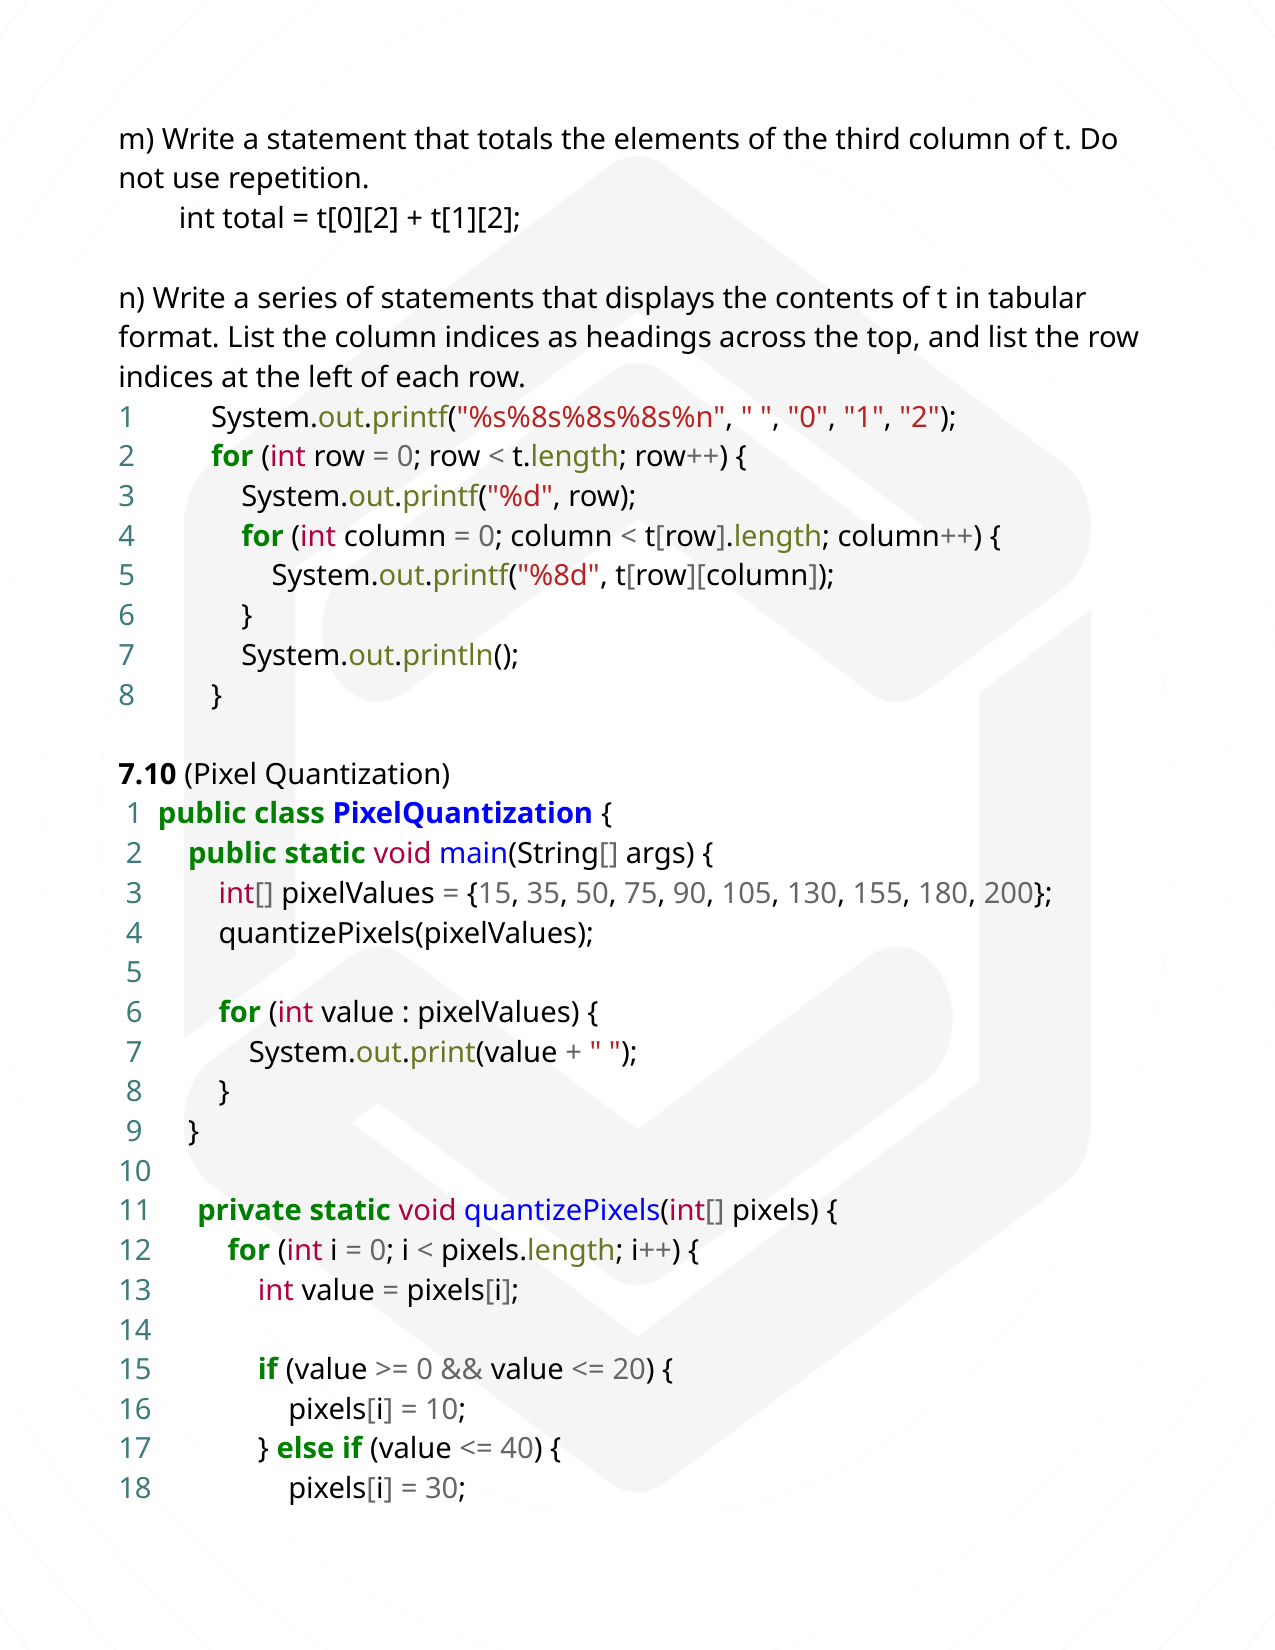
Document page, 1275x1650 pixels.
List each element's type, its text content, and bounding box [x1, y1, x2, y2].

text 8 } [118, 1071, 1157, 1110]
text 6 } [118, 594, 1157, 634]
text 7 System.out.print(value + " "); [118, 1031, 1157, 1071]
text m) Write a statement that totals the elements of the third column of t. Do not use repetition. [118, 118, 1157, 197]
text 11 private static void quantizePixels(int[] pixels) { [118, 1190, 1157, 1229]
text 4 for (int column = 0; column < t[row].length; column++) { [118, 515, 1157, 555]
text 13 int value = pixels[i]; [118, 1269, 1157, 1309]
text 1 public class PixelQuantization { [118, 793, 1157, 832]
text 17 } else if (value <= 40) { [118, 1428, 1157, 1467]
text n) Write a series of statements that displays the contents of t in tabular format. List the column indices as headings across the top, and list the row indices at the left of each row. [118, 277, 1157, 396]
text 2 public static void main(String[] args) { [118, 832, 1157, 872]
text 7.10 (Pixel Quantization) [118, 753, 1157, 793]
text 8 } [118, 674, 1157, 713]
text 18 pixels[i] = 30; [118, 1467, 1157, 1507]
text 5 System.out.printf("%8d", t[row][column]); [118, 555, 1157, 594]
text 9 } [118, 1110, 1157, 1150]
text 4 quantizePixels(pixelValues); [118, 912, 1157, 952]
text 16 pixels[i] = 10; [118, 1388, 1157, 1428]
text 10 [118, 1150, 1157, 1190]
text int total = t[0][2] + t[1][2]; [118, 197, 1157, 237]
text 15 if (value >= 0 && value <= 20) { [118, 1348, 1157, 1388]
text 3 System.out.printf("%d", row); [118, 475, 1157, 515]
text 1 System.out.printf("%s%8s%8s%8s%n", " ", "0", "1", "2"); [118, 396, 1157, 436]
text 7 System.out.println(); [118, 634, 1157, 674]
text 3 int[] pixelValues = {15, 35, 50, 75, 90, 105, 130, 155, 180, 200}; [118, 872, 1157, 912]
text 14 [118, 1309, 1157, 1348]
text 6 for (int value : pixelValues) { [118, 991, 1157, 1031]
text 5 [118, 952, 1157, 991]
text 2 for (int row = 0; row < t.length; row++) { [118, 436, 1157, 475]
text 12 for (int i = 0; i < pixels.length; i++) { [118, 1229, 1157, 1269]
